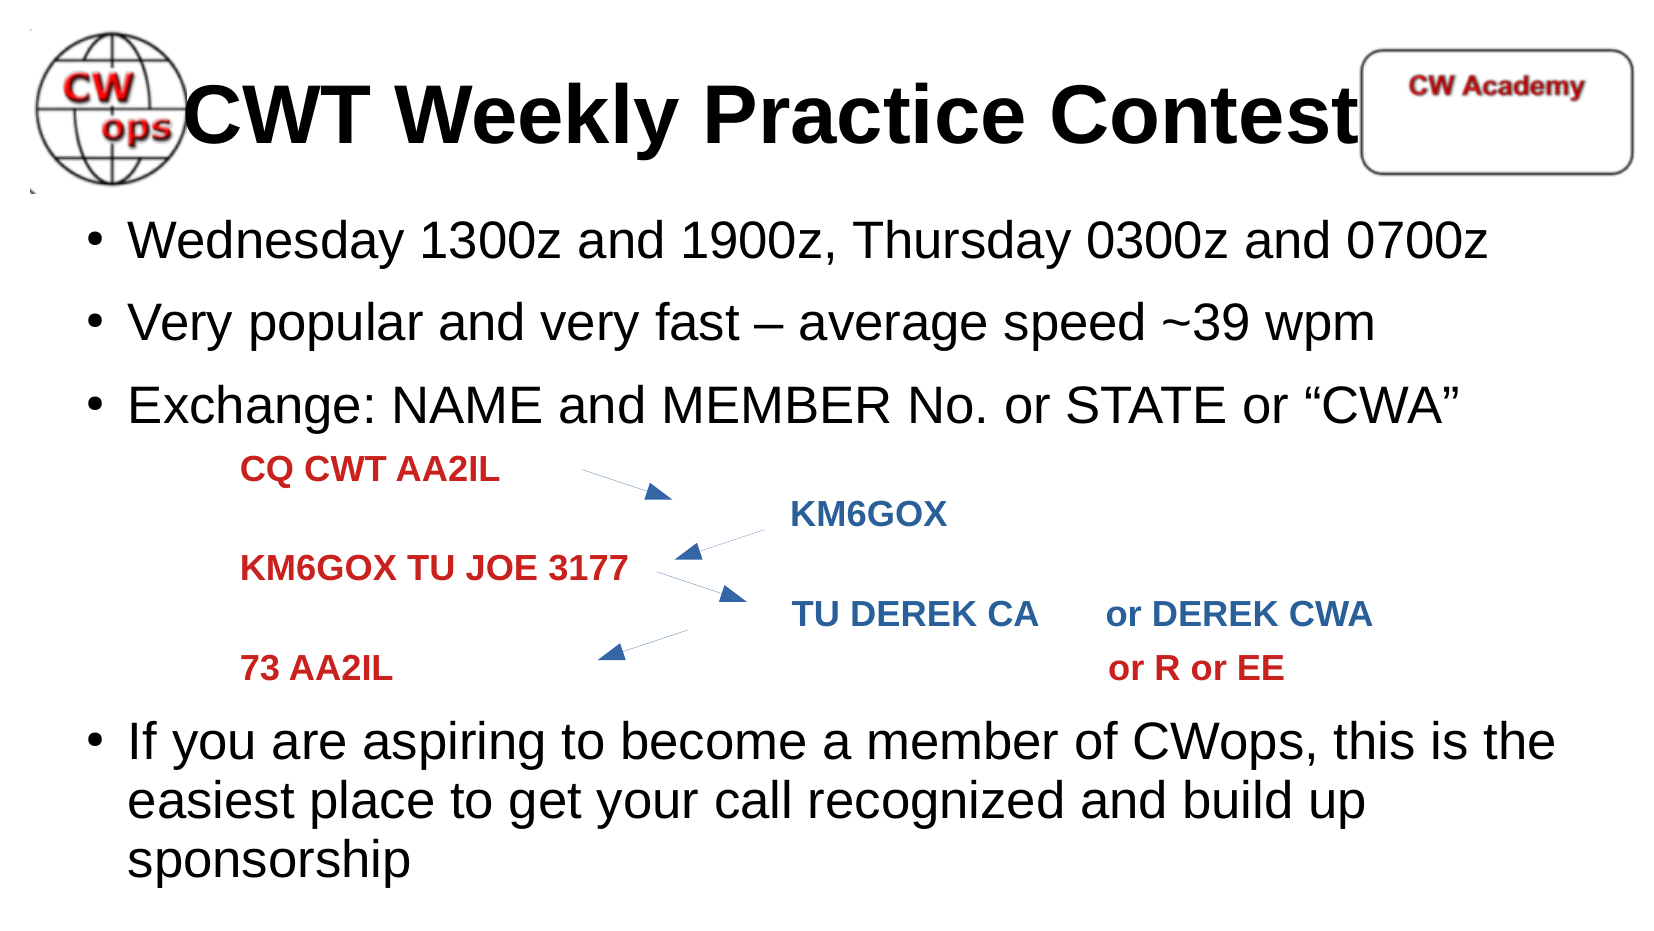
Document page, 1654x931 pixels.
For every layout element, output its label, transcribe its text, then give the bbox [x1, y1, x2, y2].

picture [30, 29, 187, 37]
picture [1516, 37, 1640, 186]
list Wednesday 1300z and 1900z, Thursday 0300z and 0700z Very popular and very fast – average speed ~39 wpm Exchange: NAME and MEMBER No. or STATE or “CWA” CQ CWT AA2IL KM6GOX KM6GOX TU JOE 3177 TU DEREK CA or DEREK CWA 73 AA2IL or R or EE If you are aspiring to become a member of CWops, this is the easiest place to get your call recognized and build up sponsorship [71, 210, 1561, 901]
title CWT Weekly Practice Contest [26, 37, 1516, 193]
